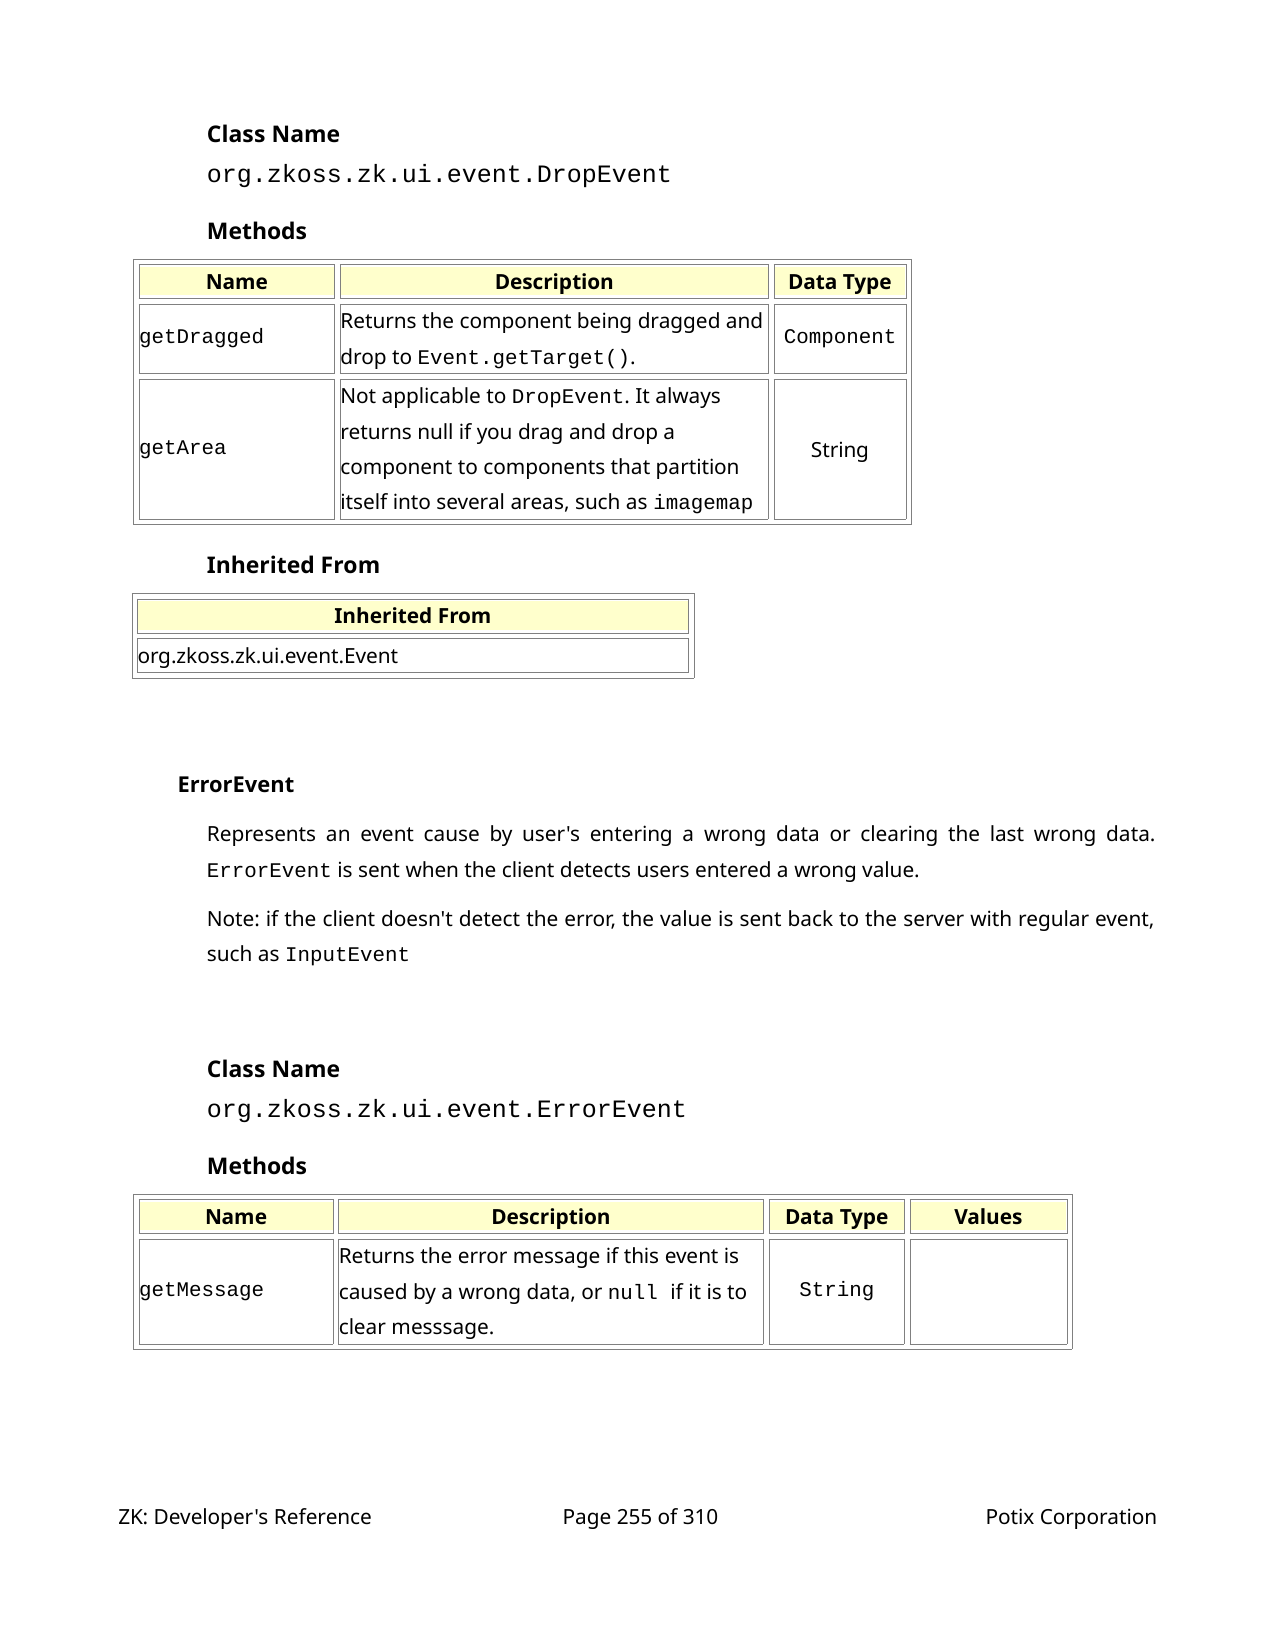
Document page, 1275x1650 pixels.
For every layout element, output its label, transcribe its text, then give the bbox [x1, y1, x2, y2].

table_cell String [771, 373, 908, 519]
subtitle Class Name [207, 118, 1157, 149]
text Represents an event cause by user's entering a wrong data or clearing the last wrong data. ErrorEvent is sent when the client detects users entered a wrong value. [207, 819, 1157, 883]
table_header Inherited From [134, 594, 691, 633]
table_cell getArea [136, 373, 337, 519]
table_header Data Type [771, 260, 908, 298]
table_cell org.zkoss.zk.ui.event.Event [134, 633, 691, 672]
table_header Description [337, 260, 771, 298]
table_cell Returns the error message if this event is caused by a wrong data, or null if it is to clear messsage. [336, 1233, 766, 1343]
table_header Data Type [766, 1195, 907, 1233]
subtitle Inherited From [207, 549, 1157, 581]
table_header Description [336, 1195, 766, 1233]
subtitle ErrorEvent [177, 769, 1157, 799]
table_cell Not applicable to DropEvent. It always returns null if you drag and drop a component to components that partition itself into several areas, such as imagemap [337, 373, 771, 519]
subtitle Class Name [207, 1053, 1157, 1084]
table_cell Returns the component being dragged and drop to Event.getTarget(). [337, 298, 771, 373]
text Note: if the client doesn't detect the error, the value is sent back to the server with regular event, such as InputEvent [207, 904, 1157, 968]
subtitle Methods [207, 1150, 1157, 1181]
table_header Name [136, 260, 337, 298]
table_cell [907, 1233, 1069, 1343]
table_cell [911, 1240, 1067, 1343]
text org.zkoss.zk.ui.event.DropEvent [207, 162, 1157, 190]
table_cell getDragged [136, 298, 337, 373]
table_header Name [136, 1195, 336, 1233]
table_cell getMessage [136, 1233, 336, 1343]
table_header Values [907, 1195, 1069, 1233]
subtitle Methods [207, 215, 1157, 246]
table_cell Component [771, 298, 908, 373]
table_cell String [766, 1233, 907, 1343]
text org.zkoss.zk.ui.event.ErrorEvent [207, 1097, 1157, 1125]
